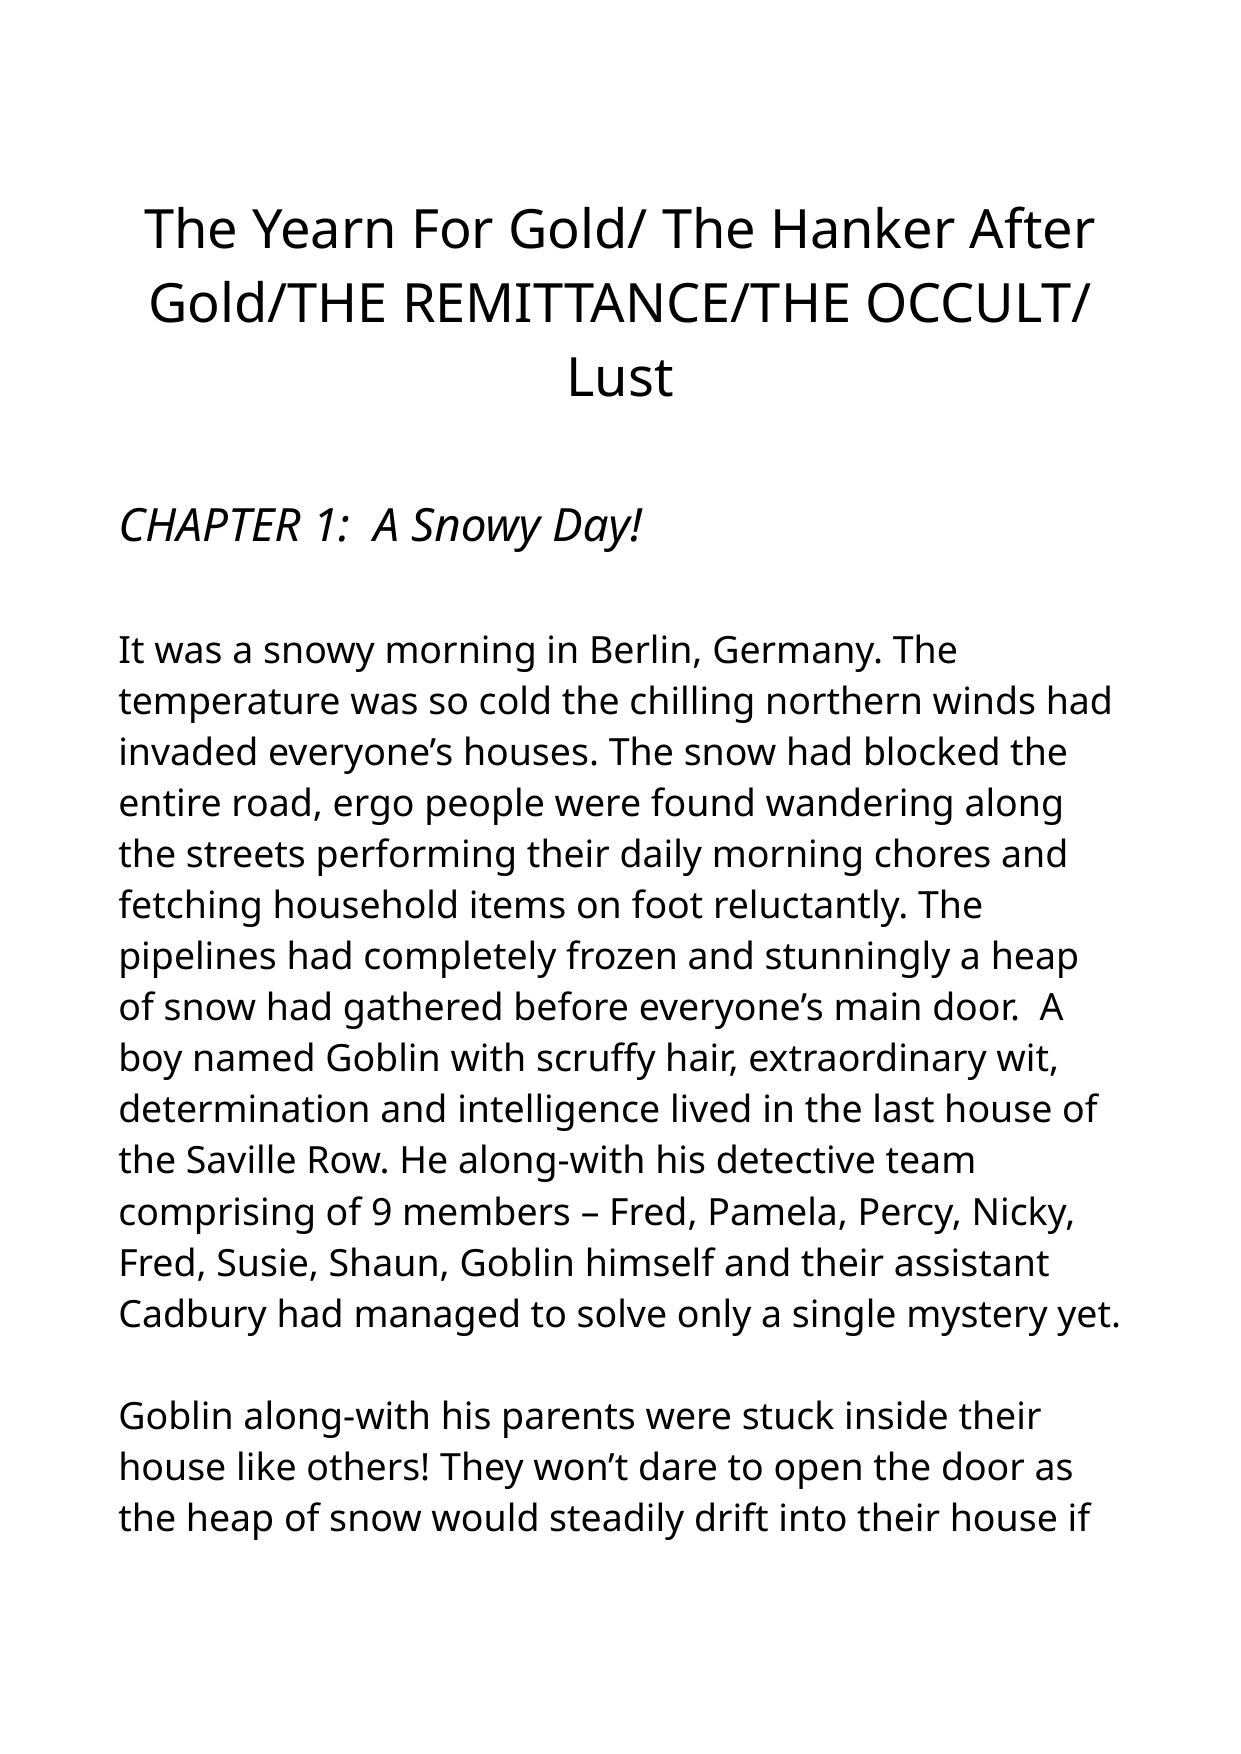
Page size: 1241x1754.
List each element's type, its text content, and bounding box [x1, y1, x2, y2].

text Goblin along-with his parents were stuck inside their house like others! They won’t dare to open the door as the heap of snow would steadily drift into their house if [118, 1389, 1122, 1542]
subtitle The Yearn For Gold/ The Hanker After Gold/THE REMITTANCE/THE OCCULT/ Lust [118, 191, 1122, 412]
text CHAPTER 1: A Snowy Day! [118, 493, 1122, 555]
text It was a snowy morning in Berlin, Germany. The temperature was so cold the chilling northern winds had invaded everyone’s houses. The snow had blocked the entire road, ergo people were found wandering along the streets performing their daily morning chores and fetching household items on foot reluctantly. The pipelines had completely frozen and stunningly a heap of snow had gathered before everyone’s main door. A boy named Goblin with scruffy hair, extraordinary wit, determination and intelligence lived in the last house of the Saville Row. He along-with his detective team comprising of 9 members – Fred, Pamela, Percy, Nicky, Fred, Susie, Shaun, Goblin himself and their assistant Cadbury had managed to solve only a single mystery yet. [118, 623, 1122, 1338]
